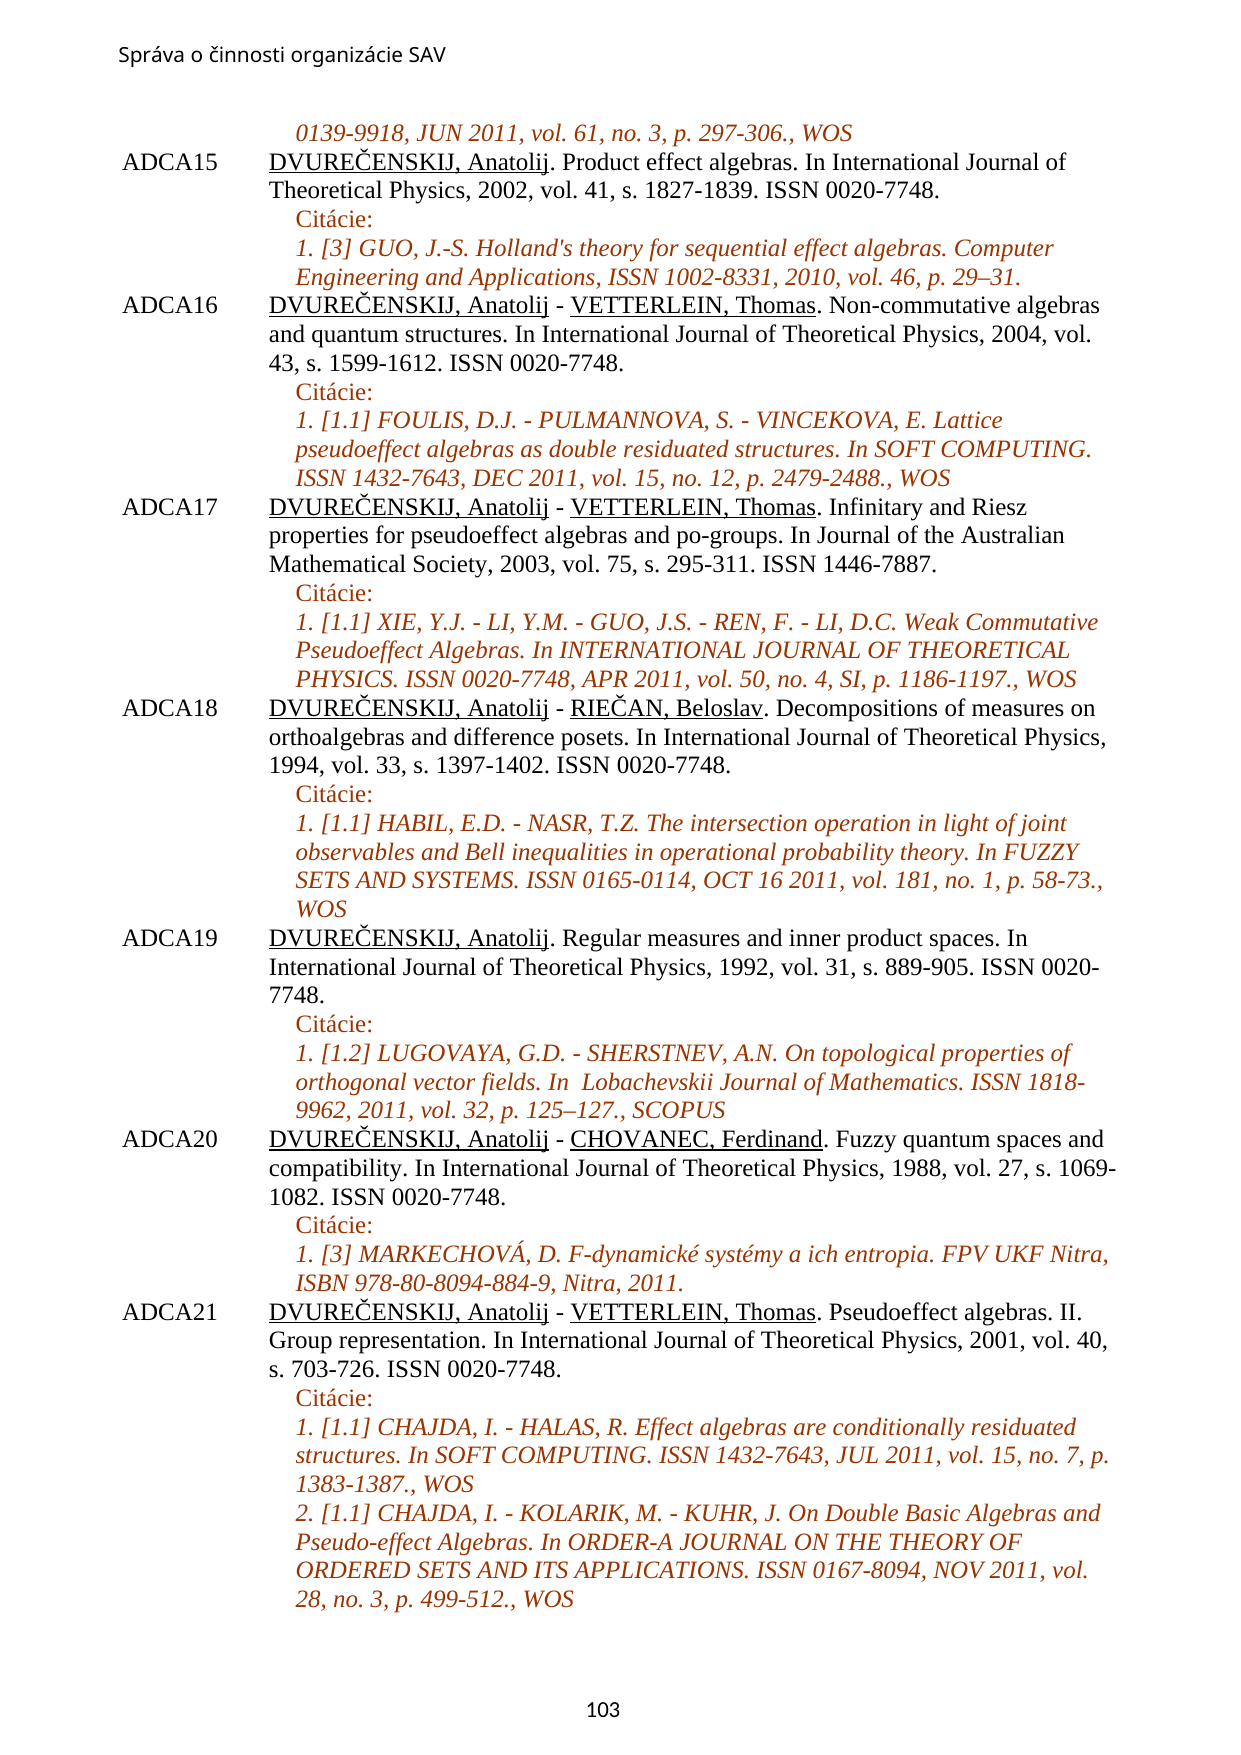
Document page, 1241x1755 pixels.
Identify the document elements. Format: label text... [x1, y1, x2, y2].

text 1. [3] GUO, J.-S. Holland's theory for sequential effect algebras. Computer Engineering and Applications, ISSN 1002-8331, 2010, vol. 46, p. 29–31. [295, 233, 1122, 291]
table_header ADCA15 [122, 147, 269, 204]
table_header DVUREČENSKIJ, Anatolij. Product effect algebras. In International Journal of Theoretical Physics, 2002, vol. 41, s. 1827-1839. ISSN 0020-7748. [269, 147, 1122, 204]
text Citácie: [295, 1009, 1122, 1038]
text 1. [1.1] XIE, Y.J. - LI, Y.M. - GUO, J.S. - REN, F. - LI, D.C. Weak Commutative Pseudoeffect Algebras. In INTERNATIONAL JOURNAL OF THEORETICAL PHYSICS. ISSN 0020-7748, APR 2011, vol. 50, no. 4, SI, p. 1186-1197., WOS [295, 607, 1122, 693]
table_header ADCA21 [122, 1297, 269, 1383]
table_header ADCA20 [122, 1124, 269, 1211]
table_header ADCA18 [122, 693, 269, 779]
table_header ADCA19 [122, 923, 269, 1009]
table_header DVUREČENSKIJ, Anatolij - RIEČAN, Beloslav. Decompositions of measures on orthoalgebras and difference posets. In International Journal of Theoretical Physics, 1994, vol. 33, s. 1397-1402. ISSN 0020-7748. [269, 693, 1122, 779]
text 1. [1.1] HABIL, E.D. - NASR, T.Z. The intersection operation in light of joint observables and Bell inequalities in operational probability theory. In FUZZY SETS AND SYSTEMS. ISSN 0165-0114, OCT 16 2011, vol. 181, no. 1, p. 58-73., WOS [295, 808, 1122, 923]
text Citácie: [295, 779, 1122, 808]
text 0139-9918, JUN 2011, vol. 61, no. 3, p. 297-306., WOS [295, 118, 1122, 147]
table_header DVUREČENSKIJ, Anatolij - VETTERLEIN, Thomas. Infinitary and Riesz properties for pseudoeffect algebras and po-groups. In Journal of the Australian Mathematical Society, 2003, vol. 75, s. 295-311. ISSN 1446-7887. [269, 492, 1122, 578]
text 1. [1.2] LUGOVAYA, G.D. - SHERSTNEV, A.N. On topological properties of orthogonal vector fields. In Lobachevskii Journal of Mathematics. ISSN 1818-9962, 2011, vol. 32, p. 125–127., SCOPUS [295, 1038, 1122, 1124]
table_header ADCA16 [122, 291, 269, 377]
text Citácie: [295, 377, 1122, 406]
text 1. [1.1] CHAJDA, I. - HALAS, R. Effect algebras are conditionally residuated structures. In SOFT COMPUTING. ISSN 1432-7643, JUL 2011, vol. 15, no. 7, p. 1383-1387., WOS [295, 1412, 1122, 1498]
text Citácie: [295, 204, 1122, 233]
table_header ADCA17 [122, 492, 269, 578]
text 1. [1.1] FOULIS, D.J. - PULMANNOVA, S. - VINCEKOVA, E. Lattice pseudoeffect algebras as double residuated structures. In SOFT COMPUTING. ISSN 1432-7643, DEC 2011, vol. 15, no. 12, p. 2479-2488., WOS [295, 406, 1122, 492]
table_header DVUREČENSKIJ, Anatolij - CHOVANEC, Ferdinand. Fuzzy quantum spaces and compatibility. In International Journal of Theoretical Physics, 1988, vol. 27, s. 1069-1082. ISSN 0020-7748. [269, 1124, 1122, 1211]
text Citácie: [295, 1211, 1122, 1239]
text Citácie: [295, 578, 1122, 607]
text 2. [1.1] CHAJDA, I. - KOLARIK, M. - KUHR, J. On Double Basic Algebras and Pseudo-effect Algebras. In ORDER-A JOURNAL ON THE THEORY OF ORDERED SETS AND ITS APPLICATIONS. ISSN 0167-8094, NOV 2011, vol. 28, no. 3, p. 499-512., WOS [295, 1498, 1122, 1613]
table_header DVUREČENSKIJ, Anatolij. Regular measures and inner product spaces. In International Journal of Theoretical Physics, 1992, vol. 31, s. 889-905. ISSN 0020-7748. [269, 923, 1122, 1009]
table_header DVUREČENSKIJ, Anatolij - VETTERLEIN, Thomas. Pseudoeffect algebras. II. Group representation. In International Journal of Theoretical Physics, 2001, vol. 40, s. 703-726. ISSN 0020-7748. [269, 1297, 1122, 1383]
text 1. [3] MARKECHOVÁ, D. F-dynamické systémy a ich entropia. FPV UKF Nitra, ISBN 978-80-8094-884-9, Nitra, 2011. [295, 1239, 1122, 1297]
table_header DVUREČENSKIJ, Anatolij - VETTERLEIN, Thomas. Non-commutative algebras and quantum structures. In International Journal of Theoretical Physics, 2004, vol. 43, s. 1599-1612. ISSN 0020-7748. [269, 291, 1122, 377]
text Citácie: [295, 1383, 1122, 1412]
